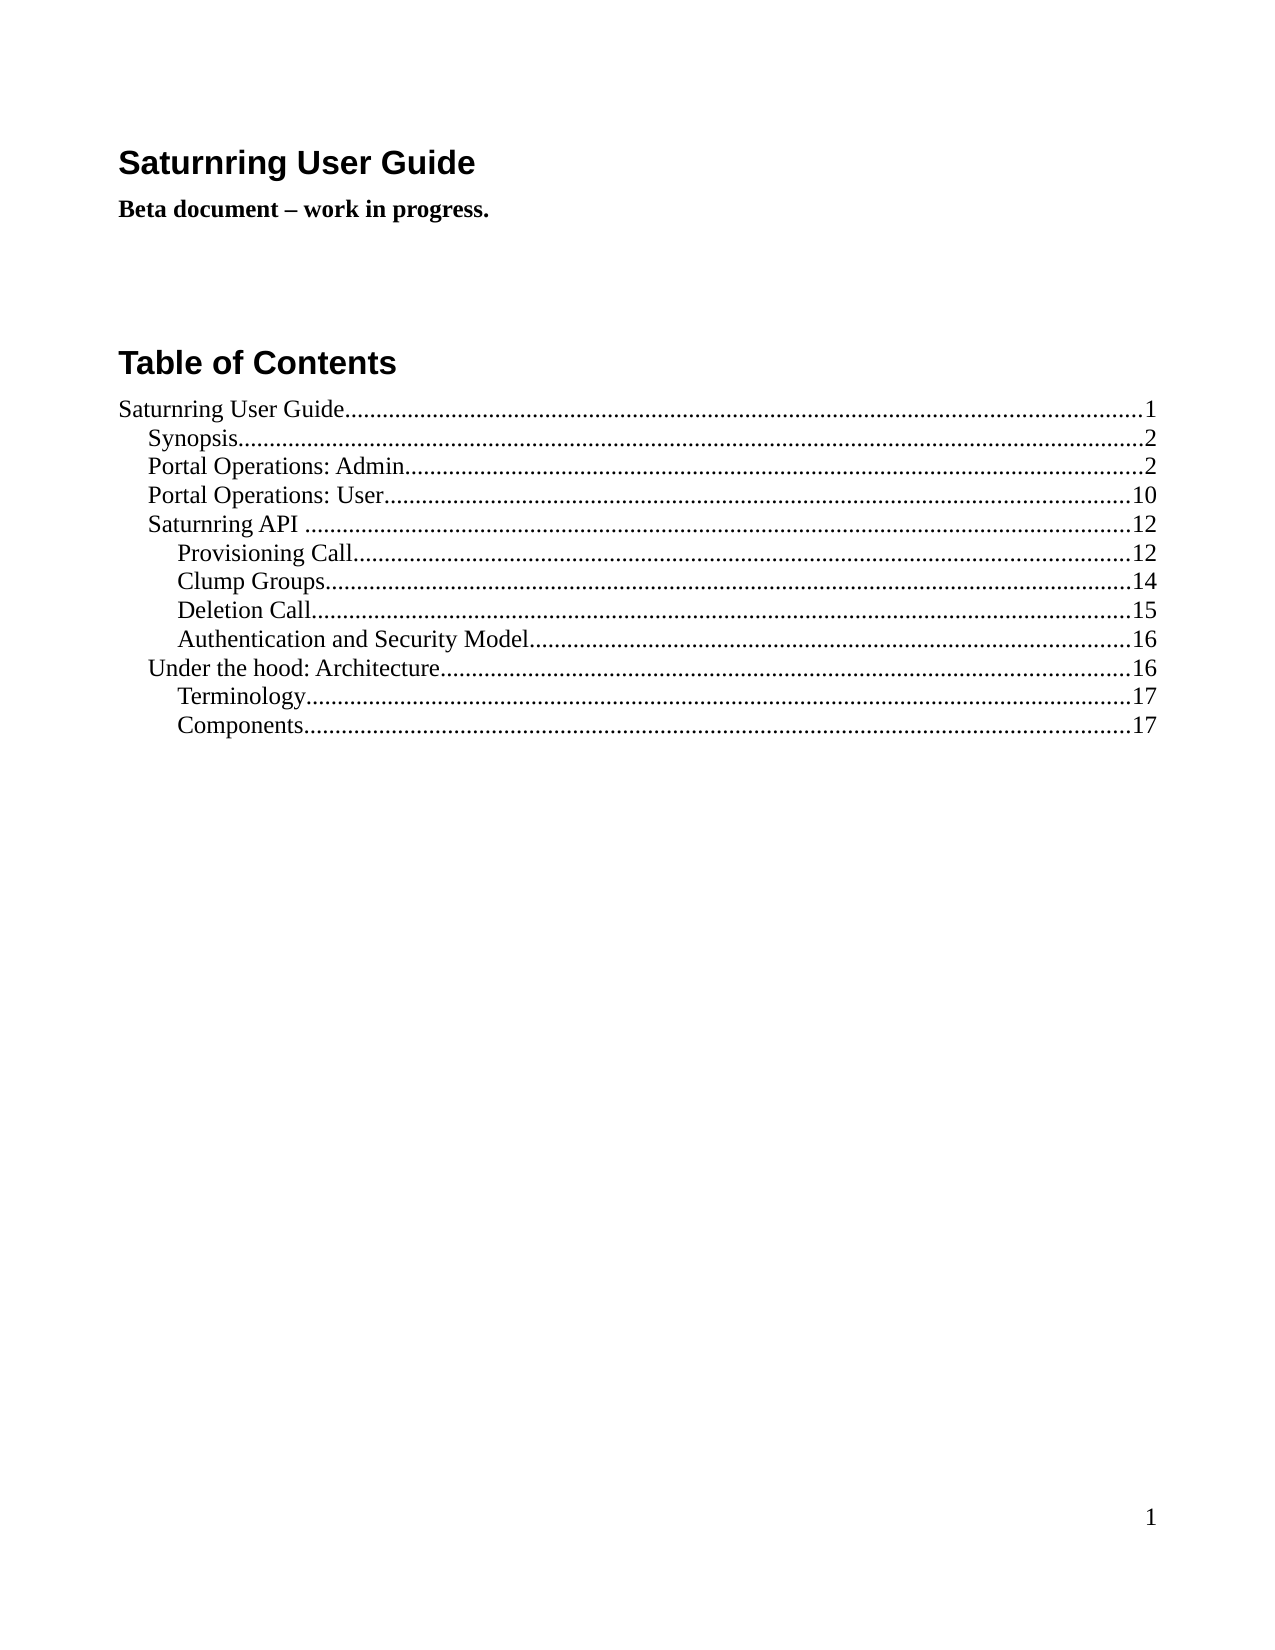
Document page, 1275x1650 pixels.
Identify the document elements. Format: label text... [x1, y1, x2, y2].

text Under the hood: Architecture 16 [148, 653, 1157, 681]
text Beta document – work in progress. [118, 194, 1157, 223]
subtitle Table of Contents [118, 343, 1157, 381]
text Terminology 17 [177, 681, 1157, 710]
text Saturnring API 12 [148, 509, 1157, 538]
subtitle Saturnring User Guide [118, 143, 1157, 182]
text Synopsis 2 [148, 423, 1157, 451]
text Portal Operations: User 10 [148, 480, 1157, 509]
text Saturnring User Guide 1 [118, 394, 1157, 423]
text Deletion Call 15 [177, 595, 1157, 624]
text Clump Groups 14 [177, 566, 1157, 595]
text Portal Operations: Admin 2 [148, 451, 1157, 480]
text Components 17 [177, 710, 1157, 739]
text Provisioning Call 12 [177, 538, 1157, 566]
text Authentication and Security Model 16 [177, 624, 1157, 653]
